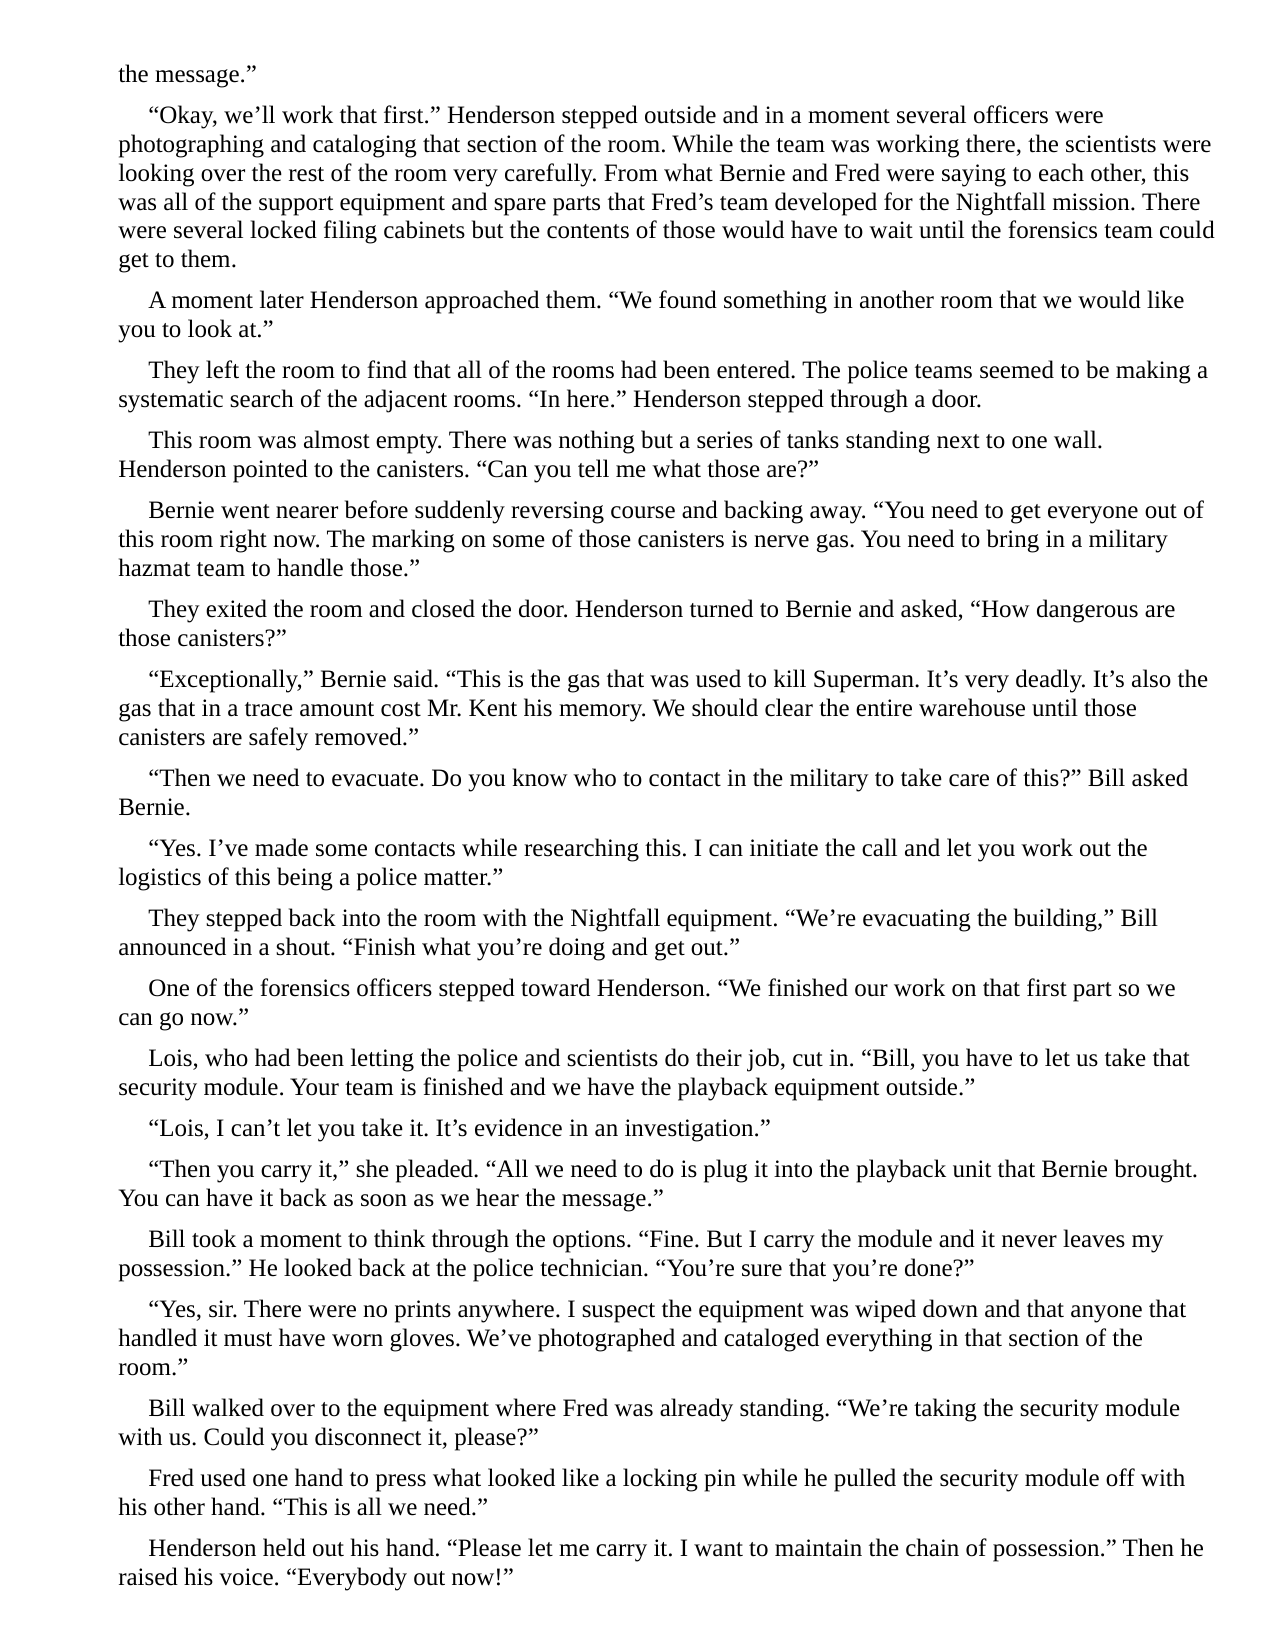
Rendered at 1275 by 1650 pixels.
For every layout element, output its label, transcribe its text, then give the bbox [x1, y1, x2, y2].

text Fred used one hand to press what looked like a locking pin while he pulled the security module off with his other hand. “This is all we need.” [118, 1463, 1216, 1520]
text A moment later Henderson approached them. “We found something in another room that we would like you to look at.” [118, 285, 1216, 343]
text “Exceptionally,” Bernie said. “This is the gas that was used to kill Superman. It’s very deadly. It’s also the gas that in a trace amount cost Mr. Kent his memory. We should clear the entire warehouse until those canisters are safely removed.” [118, 664, 1216, 750]
text One of the forensics officers stepped toward Henderson. “We finished our work on that first part so we can go now.” [118, 973, 1216, 1030]
text “Then we need to evacuate. Do you know who to contact in the military to take care of this?” Bill asked Bernie. [118, 763, 1216, 820]
text Bill took a moment to think through the options. “Fine. But I carry the module and it never leaves my possession.” He looked back at the police technician. “You’re sure that you’re done?” [118, 1224, 1216, 1282]
text “Lois, I can’t let you take it. It’s evidence in an investigation.” [118, 1113, 1216, 1142]
text the message.” [118, 59, 1216, 88]
text This room was almost empty. There was nothing but a series of tanks standing next to one wall. Henderson pointed to the canisters. “Can you tell me what those are?” [118, 425, 1216, 483]
text Bernie went nearer before suddenly reversing course and backing away. “You need to get everyone out of this room right now. The marking on some of those canisters is nerve gas. You need to bring in a military hazmat team to handle those.” [118, 495, 1216, 582]
text “Yes. I’ve made some contacts while researching this. I can initiate the call and let you work out the logistics of this being a police matter.” [118, 833, 1216, 890]
text “Yes, sir. There were no prints anywhere. I suspect the equipment was wiped down and that anyone that handled it must have worn gloves. We’ve photographed and cataloged everything in that section of the room.” [118, 1294, 1216, 1380]
text “Then you carry it,” she pleaded. “All we need to do is plug it into the playback unit that Bernie brought. You can have it back as soon as we hear the message.” [118, 1154, 1216, 1212]
text Henderson held out his hand. “Please let me carry it. I want to maintain the chain of possession.” Then he raised his voice. “Everybody out now!” [118, 1533, 1216, 1590]
text Bill walked over to the equipment where Fred was already standing. “We’re taking the security module with us. Could you disconnect it, please?” [118, 1393, 1216, 1450]
text They stepped back into the room with the Nightfall equipment. “We’re evacuating the building,” Bill announced in a shout. “Finish what you’re doing and get out.” [118, 903, 1216, 960]
text “Okay, we’ll work that first.” Henderson stepped outside and in a moment several officers were photographing and cataloging that section of the room. While the team was working there, the scientists were looking over the rest of the room very carefully. From what Bernie and Fred were saying to each other, this was all of the support equipment and spare parts that Fred’s team developed for the Nightfall mission. There were several locked filing cabinets but the contents of those would have to wait until the forensics team could get to them. [118, 100, 1216, 273]
text They left the room to find that all of the rooms had been entered. The police teams seemed to be making a systematic search of the adjacent rooms. “In here.” Henderson stepped through a door. [118, 355, 1216, 413]
text They exited the room and closed the door. Henderson turned to Bernie and asked, “How dangerous are those canisters?” [118, 594, 1216, 652]
text Lois, who had been letting the police and scientists do their job, cut in. “Bill, you have to let us take that security module. Your team is finished and we have the playback equipment outside.” [118, 1043, 1216, 1100]
